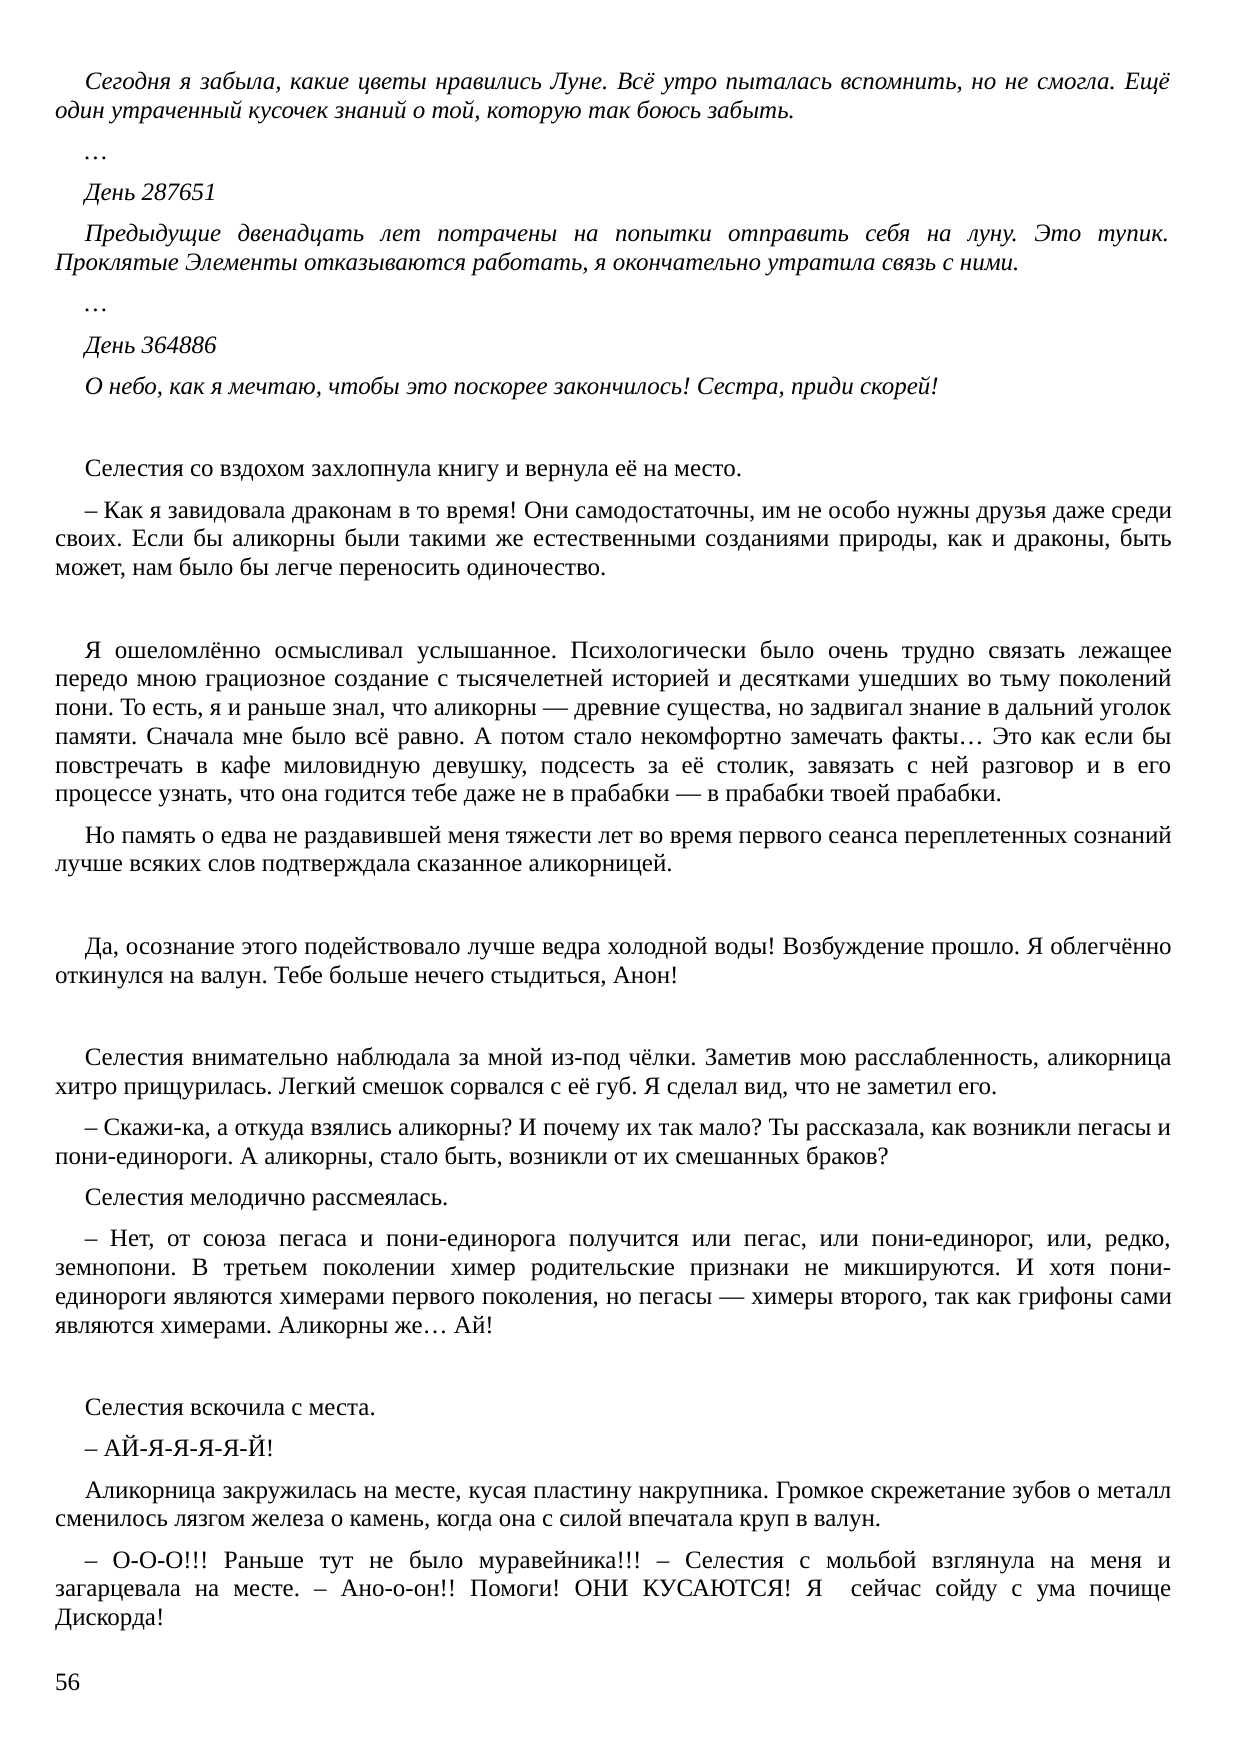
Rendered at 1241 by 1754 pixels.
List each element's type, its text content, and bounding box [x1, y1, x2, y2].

text … [55, 288, 1173, 317]
text Сегодня я забыла, какие цветы нравились Луне. Всё утро пыталась вспомнить, но не смогла. Ещё один утраченный кусочек знаний о той, которую так боюсь забыть. [55, 66, 1173, 123]
text Селестия со вздохом захлопнула книгу и вернула её на место. [55, 453, 1173, 482]
text – Нет, от союза пегаса и пони-единорога получится или пегас, или пони-единорог, или, редко, земнопони. В третьем поколении химер родительские признаки не микшируются. И хотя пони-единороги являются химерами первого поколения, но пегасы — химеры второго, так как грифоны сами являются химерами. Аликорны же… Ай! [55, 1223, 1173, 1338]
text – АЙ-Я-Я-Я-Я-Й! [55, 1433, 1173, 1462]
text Селестия вскочила с места. [55, 1392, 1173, 1421]
text Да, осознание этого подействовало лучше ведра холодной воды! Возбуждение прошло. Я облегчённо откинулся на валун. Тебе больше нечего стыдиться, Анон! [55, 931, 1173, 988]
text Селестия внимательно наблюдала за мной из-под чёлки. Заметив мою расслабленность, аликорница хитро прищурилась. Легкий смешок сорвался с её губ. Я сделал вид, что не заметил его. [55, 1042, 1173, 1100]
text Аликорница закружилась на месте, кусая пластину накрупника. Громкое скрежетание зубов о металл сменилось лязгом железа о камень, когда она с силой впечатала круп в валун. [55, 1475, 1173, 1532]
text О небо, как я мечтаю, чтобы это поскорее закончилось! Сестра, приди скорей! [55, 371, 1173, 400]
text День 287651 [55, 177, 1173, 206]
text … [55, 136, 1173, 165]
text День 364886 [55, 330, 1173, 358]
text – Как я завидовала драконам в то время! Они самодостаточны, им не особо нужны друзья даже среди своих. Если бы аликорны были такими же естественными созданиями природы, как и драконы, быть может, нам было бы легче переносить одиночество. [55, 495, 1173, 581]
text – Скажи-ка, а откуда взялись аликорны? И почему их так мало? Ты рассказала, как возникли пегасы и пони-единороги. А аликорны, стало быть, возникли от их смешанных браков? [55, 1112, 1173, 1170]
text Но память о едва не раздавившей меня тяжести лет во время первого сеанса переплетенных сознаний лучше всяких слов подтверждала сказанное аликорницей. [55, 820, 1173, 877]
text Селестия мелодично рассмеялась. [55, 1182, 1173, 1211]
text Я ошеломлённо осмысливал услышанное. Психологически было очень трудно связать лежащее передо мною грациозное создание с тысячелетней историей и десятками ушедших во тьму поколений пони. То есть, я и раньше знал, что аликорны — древние существа, но задвигал знание в дальний уголок памяти. Сначала мне было всё равно. А потом стало некомфортно замечать факты… Это как если бы повстречать в кафе миловидную девушку, подсесть за её столик, завязать с ней разговор и в его процессе узнать, что она годится тебе даже не в прабабки — в прабабки твоей прабабки. [55, 635, 1173, 807]
text Предыдущие двенадцать лет потрачены на попытки отправить себя на луну. Это тупик. Проклятые Элементы отказываются работать, я окончательно утратила связь с ними. [55, 218, 1173, 276]
text – О-О-О!!! Раньше тут не было муравейника!!! – Селестия с мольбой взглянула на меня и загарцевала на месте. – Ано-о-он!! Помоги! ОНИ КУСАЮТСЯ! Я сейчас сойду с ума почище Дискорда! [55, 1545, 1173, 1631]
